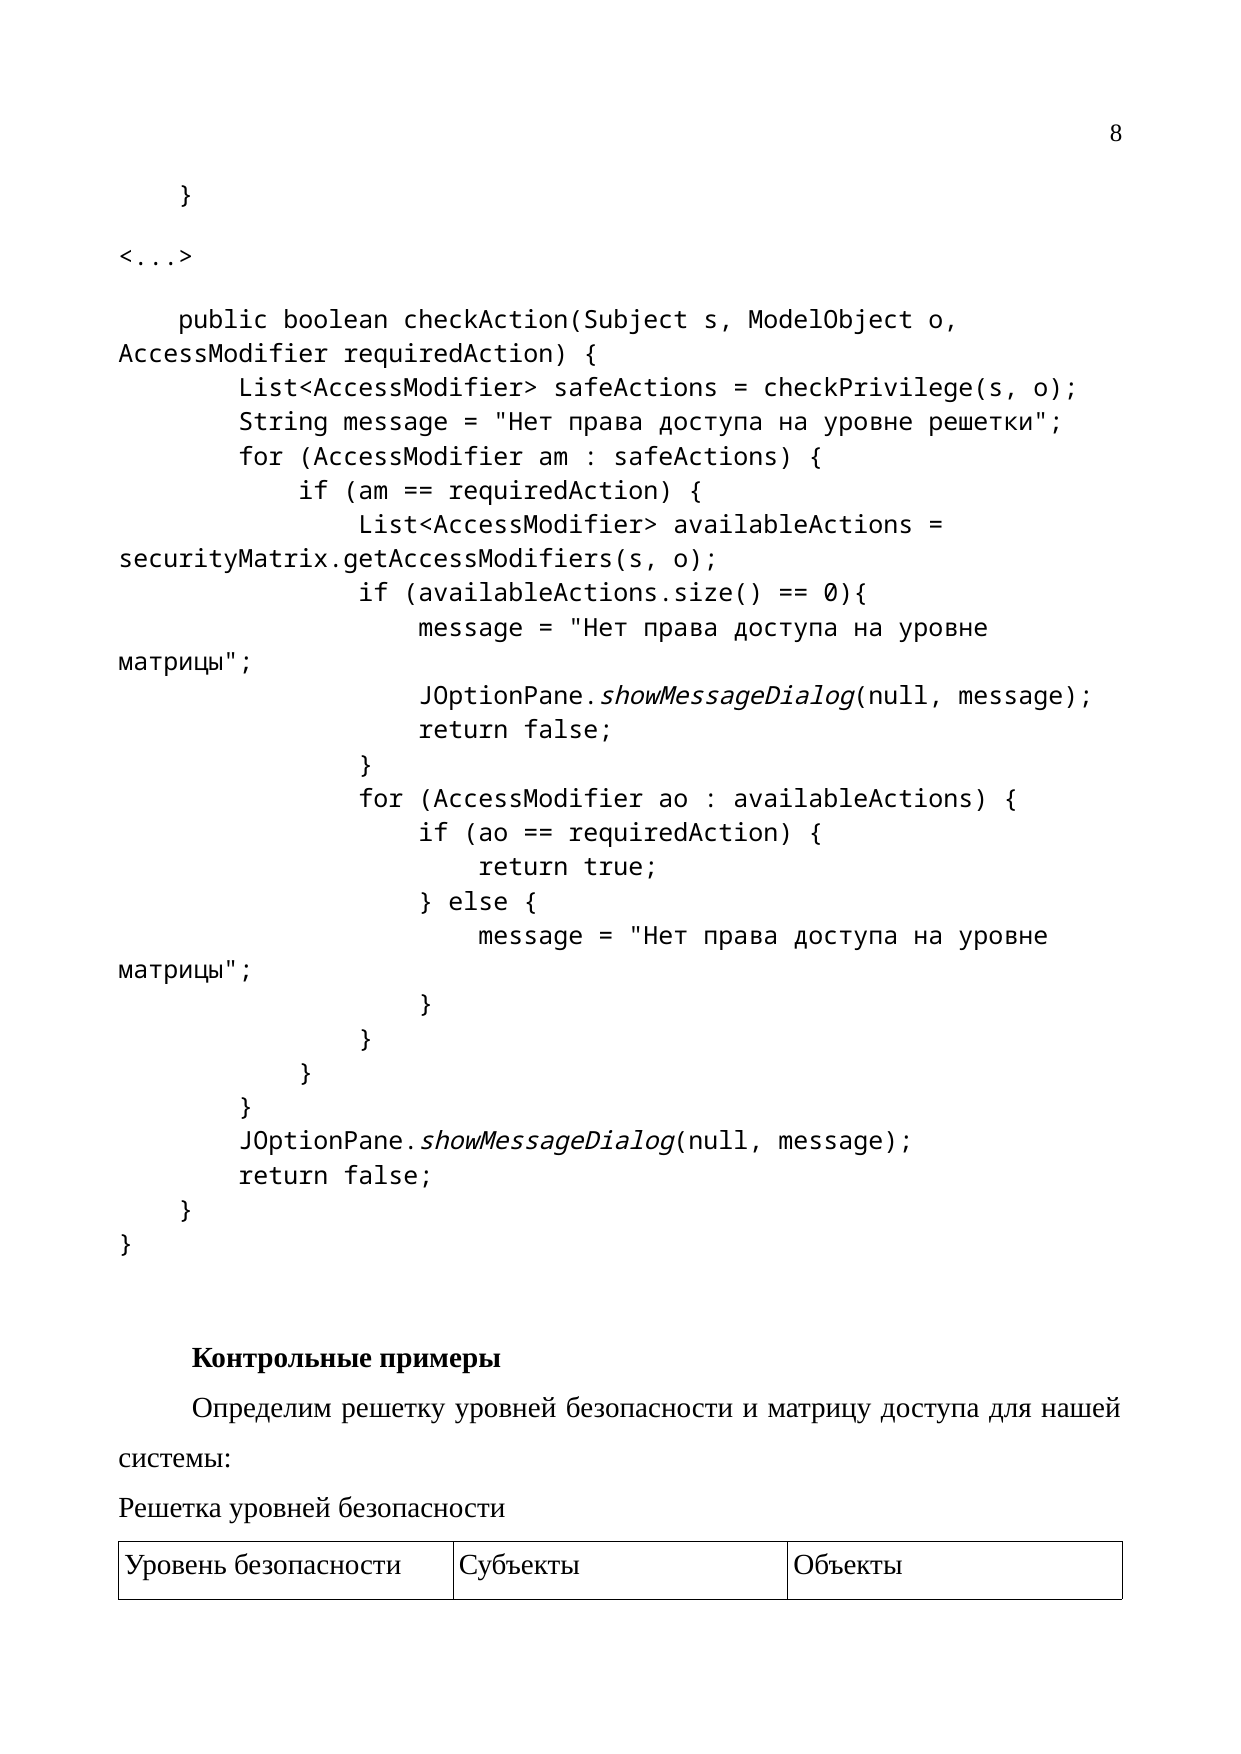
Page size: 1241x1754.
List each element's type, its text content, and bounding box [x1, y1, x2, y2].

text } [118, 1226, 1122, 1260]
text } [118, 986, 1122, 1020]
text } [118, 1192, 1122, 1226]
text return false; [118, 712, 1122, 746]
text } [118, 176, 1122, 211]
text return false; [118, 1157, 1122, 1192]
text } [118, 1020, 1122, 1054]
table_header Субъекты [454, 1542, 787, 1598]
text List<AccessModifier> safeActions = checkPrivilege(s, o); [118, 370, 1122, 404]
table_header Объекты [788, 1542, 1122, 1598]
text String message = "Нет права доступа на уровне решетки"; [118, 404, 1122, 438]
text Определим решетку уровней безопасности и матрицу доступа для нашей системы: [118, 1390, 1122, 1474]
table_header Уровень безопасности [119, 1542, 453, 1598]
text Решетка уровней безопасности [118, 1491, 1122, 1524]
text } else { [118, 883, 1122, 918]
text } [118, 1054, 1122, 1089]
text } [118, 1089, 1122, 1123]
text List<AccessModifier> availableActions = securityMatrix.getAccessModifiers(s, o); [118, 507, 1122, 575]
text Контрольные примеры [118, 1340, 1122, 1373]
text message = "Нет права доступа на уровне матрицы"; [118, 918, 1122, 986]
text message = "Нет права доступа на уровне матрицы"; [118, 609, 1122, 678]
text return true; [118, 849, 1122, 883]
text JOptionPane.showMessageDialog(null, message); [118, 1123, 1122, 1157]
text } [118, 746, 1122, 781]
text if (availableActions.size() == 0){ [118, 575, 1122, 609]
text public boolean checkAction(Subject s, ModelObject o, AccessModifier requiredAction) { [118, 301, 1122, 370]
text for (AccessModifier am : safeActions) { [118, 438, 1122, 472]
text if (ao == requiredAction) { [118, 815, 1122, 849]
text <...> [118, 239, 1122, 273]
text for (AccessModifier ao : availableActions) { [118, 781, 1122, 815]
text if (am == requiredAction) { [118, 472, 1122, 507]
text JOptionPane.showMessageDialog(null, message); [118, 678, 1122, 712]
